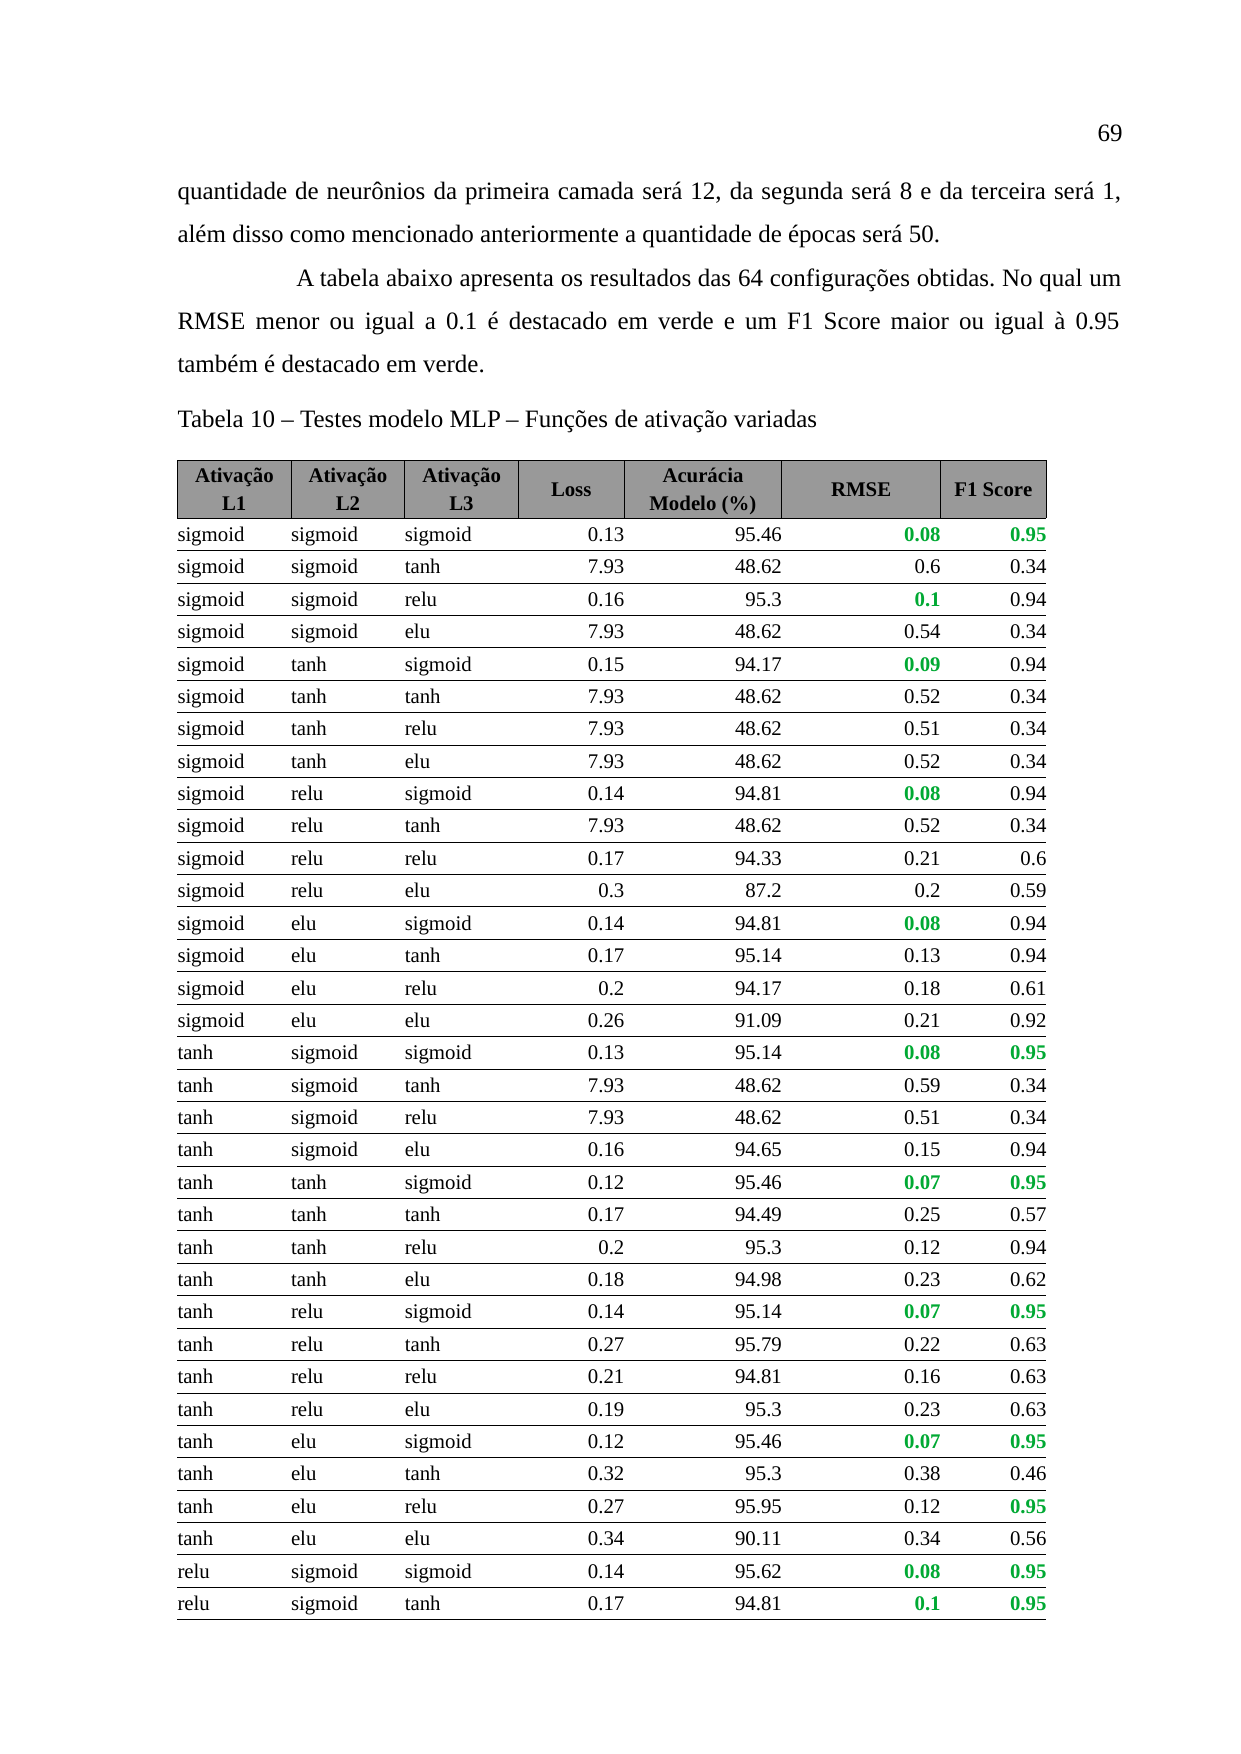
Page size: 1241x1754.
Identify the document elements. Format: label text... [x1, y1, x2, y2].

table_cell sigmoid [177, 713, 291, 744]
table_cell 0.34 [940, 681, 1046, 712]
table_cell 7.93 [518, 681, 624, 712]
table_cell 94.49 [624, 1199, 781, 1230]
table_cell 0.94 [940, 940, 1046, 971]
table_cell 7.93 [518, 551, 624, 582]
table_cell 7.93 [518, 713, 624, 744]
table_cell tanh [177, 1070, 291, 1101]
table_cell tanh [405, 551, 518, 582]
table_cell tanh [291, 746, 404, 777]
table_cell relu [405, 972, 518, 1004]
table_cell 0.94 [940, 778, 1046, 809]
table_cell tanh [291, 1231, 404, 1263]
text quantidade de neurônios da primeira camada será 12, da segunda será 8 e da terceira será 1, além disso como mencionado anteriormente a quantidade de épocas será 50. [177, 176, 1122, 248]
table_cell 0.95 [940, 1588, 1046, 1619]
table_cell 95.14 [624, 1296, 781, 1328]
table_cell 95.3 [624, 584, 781, 615]
table_cell 0.07 [781, 1167, 940, 1198]
table_cell relu [291, 875, 404, 906]
table_cell 95.3 [624, 1231, 781, 1263]
table_cell elu [291, 907, 404, 939]
table_cell 0.95 [940, 1037, 1046, 1068]
table_cell 0.16 [518, 1134, 624, 1166]
table_cell elu [291, 1458, 404, 1489]
table_cell 0.95 [940, 519, 1046, 550]
table_cell relu [405, 1491, 518, 1522]
table_cell 0.27 [518, 1491, 624, 1522]
table_cell sigmoid [291, 1588, 404, 1619]
table_cell 7.93 [518, 746, 624, 777]
table_cell sigmoid [405, 1037, 518, 1068]
table_cell 48.62 [624, 746, 781, 777]
table_cell relu [405, 1102, 518, 1133]
table_cell 0.18 [781, 972, 940, 1004]
table_cell tanh [291, 648, 404, 680]
table_cell 0.34 [940, 1070, 1046, 1101]
table_cell 0.51 [781, 713, 940, 744]
table_cell sigmoid [405, 1296, 518, 1328]
table_cell 0.21 [781, 1005, 940, 1036]
table_cell 0.61 [940, 972, 1046, 1004]
table_cell tanh [405, 1070, 518, 1101]
table_header Ativação L3 [405, 461, 518, 518]
table_cell elu [405, 1523, 518, 1554]
table_cell 0.32 [518, 1458, 624, 1489]
table_cell 0.13 [781, 940, 940, 971]
table_cell 0.13 [518, 519, 624, 550]
table_cell 0.95 [940, 1167, 1046, 1198]
table_cell 94.81 [624, 907, 781, 939]
table_cell elu [291, 972, 404, 1004]
table_cell tanh [177, 1264, 291, 1295]
table_cell 0.92 [940, 1005, 1046, 1036]
table_cell 0.63 [940, 1361, 1046, 1392]
table_cell sigmoid [177, 875, 291, 906]
table_cell elu [405, 616, 518, 647]
table_cell 0.14 [518, 1296, 624, 1328]
table_cell 0.94 [940, 1231, 1046, 1263]
table_cell 7.93 [518, 1070, 624, 1101]
table_cell tanh [177, 1361, 291, 1392]
table_header Acurácia Modelo (%) [625, 461, 781, 518]
table_cell 0.23 [781, 1264, 940, 1295]
table_cell 91.09 [624, 1005, 781, 1036]
table_cell tanh [405, 1199, 518, 1230]
table_cell sigmoid [405, 907, 518, 939]
table_cell 0.22 [781, 1329, 940, 1360]
table_cell 0.08 [781, 1037, 940, 1068]
table_cell 94.98 [624, 1264, 781, 1295]
table_cell tanh [177, 1458, 291, 1489]
table_cell 0.25 [781, 1199, 940, 1230]
table_cell 0.1 [781, 1588, 940, 1619]
table_cell tanh [405, 681, 518, 712]
table_cell 0.18 [518, 1264, 624, 1295]
table_cell elu [405, 746, 518, 777]
table_cell 0.15 [518, 648, 624, 680]
table_cell 0.52 [781, 810, 940, 842]
table_cell 0.07 [781, 1426, 940, 1457]
table_cell relu [291, 843, 404, 874]
table_cell 94.81 [624, 778, 781, 809]
table_cell 0.34 [940, 551, 1046, 582]
table_cell 95.95 [624, 1491, 781, 1522]
table_cell sigmoid [177, 681, 291, 712]
table_cell 0.17 [518, 1588, 624, 1619]
table_cell tanh [291, 713, 404, 744]
table_cell 7.93 [518, 616, 624, 647]
table_cell 0.34 [940, 1102, 1046, 1133]
table_cell 0.34 [781, 1523, 940, 1554]
table_cell 0.34 [518, 1523, 624, 1554]
table_cell 0.26 [518, 1005, 624, 1036]
table_cell sigmoid [291, 551, 404, 582]
table_cell relu [291, 1361, 404, 1392]
table_cell 0.34 [940, 810, 1046, 842]
table_cell 48.62 [624, 1102, 781, 1133]
table_cell tanh [405, 1588, 518, 1619]
table_cell relu [177, 1588, 291, 1619]
table_cell 0.46 [940, 1458, 1046, 1489]
table_cell sigmoid [177, 907, 291, 939]
table_cell 94.81 [624, 1361, 781, 1392]
table_header Loss [519, 461, 624, 518]
table_header Ativação L1 [178, 461, 291, 518]
table_cell tanh [177, 1329, 291, 1360]
table_cell 0.15 [781, 1134, 940, 1166]
table_cell 0.21 [781, 843, 940, 874]
table_cell elu [405, 1394, 518, 1425]
table_cell 0.95 [940, 1426, 1046, 1457]
table_cell sigmoid [405, 519, 518, 550]
table_cell elu [291, 940, 404, 971]
table_cell tanh [291, 1199, 404, 1230]
table_cell sigmoid [177, 1005, 291, 1036]
table_cell relu [405, 1231, 518, 1263]
table_cell sigmoid [405, 1426, 518, 1457]
table_header Ativação L2 [292, 461, 404, 518]
table_cell 0.54 [781, 616, 940, 647]
table_header F1 Score [941, 461, 1046, 518]
table_cell 0.56 [940, 1523, 1046, 1554]
table_cell elu [405, 1264, 518, 1295]
table_header RMSE [782, 461, 940, 518]
table_cell 0.2 [518, 1231, 624, 1263]
table_cell 48.62 [624, 810, 781, 842]
table_cell 0.38 [781, 1458, 940, 1489]
table_cell 95.14 [624, 1037, 781, 1068]
table_cell sigmoid [177, 940, 291, 971]
table_cell 0.12 [518, 1167, 624, 1198]
table_cell 0.09 [781, 648, 940, 680]
table_cell sigmoid [291, 1555, 404, 1587]
table_cell tanh [177, 1426, 291, 1457]
table_cell tanh [177, 1231, 291, 1263]
table_cell sigmoid [177, 972, 291, 1004]
table_cell 0.34 [940, 616, 1046, 647]
table_cell tanh [177, 1491, 291, 1522]
table_cell 0.14 [518, 907, 624, 939]
table_cell relu [291, 1296, 404, 1328]
table_cell 0.07 [781, 1296, 940, 1328]
table_cell 0.2 [518, 972, 624, 1004]
table_cell relu [291, 1394, 404, 1425]
table_cell 0.16 [518, 584, 624, 615]
table_cell 48.62 [624, 551, 781, 582]
table_cell sigmoid [291, 1102, 404, 1133]
table_cell 48.62 [624, 616, 781, 647]
table_cell 0.17 [518, 843, 624, 874]
table_cell relu [291, 1329, 404, 1360]
table_cell sigmoid [405, 1555, 518, 1587]
table_cell relu [405, 843, 518, 874]
table_cell 7.93 [518, 810, 624, 842]
table_cell tanh [177, 1134, 291, 1166]
table_cell 95.3 [624, 1394, 781, 1425]
table_cell tanh [405, 1458, 518, 1489]
table_cell 0.57 [940, 1199, 1046, 1230]
table_cell tanh [291, 681, 404, 712]
table_cell sigmoid [291, 519, 404, 550]
table_cell 0.6 [781, 551, 940, 582]
table_cell sigmoid [291, 1037, 404, 1068]
table_cell sigmoid [177, 551, 291, 582]
table_cell 0.12 [781, 1231, 940, 1263]
table_cell 0.95 [940, 1296, 1046, 1328]
table_cell 0.3 [518, 875, 624, 906]
table_cell 0.59 [781, 1070, 940, 1101]
table_cell 90.11 [624, 1523, 781, 1554]
table_cell 0.63 [940, 1329, 1046, 1360]
table_cell 0.27 [518, 1329, 624, 1360]
table_cell 0.51 [781, 1102, 940, 1133]
table_cell sigmoid [177, 746, 291, 777]
table_cell relu [291, 810, 404, 842]
text A tabela abaixo apresenta os resultados das 64 configurações obtidas. No qual um RMSE menor ou igual a 0.1 é destacado em verde e um F1 Score maior ou igual à 0.95 também é destacado em verde. [177, 263, 1122, 378]
table_cell sigmoid [291, 616, 404, 647]
table_cell 0.94 [940, 584, 1046, 615]
table_cell sigmoid [291, 584, 404, 615]
table_cell sigmoid [405, 648, 518, 680]
table_cell tanh [405, 940, 518, 971]
table_cell sigmoid [177, 584, 291, 615]
table_cell elu [291, 1426, 404, 1457]
table_cell 95.3 [624, 1458, 781, 1489]
table_cell 94.17 [624, 648, 781, 680]
table_cell 0.16 [781, 1361, 940, 1392]
table_cell 0.95 [940, 1491, 1046, 1522]
table_cell 0.08 [781, 1555, 940, 1587]
table_cell tanh [405, 810, 518, 842]
table_cell tanh [177, 1102, 291, 1133]
table_cell 0.62 [940, 1264, 1046, 1295]
table_cell 95.46 [624, 519, 781, 550]
table_cell relu [291, 778, 404, 809]
table_cell 95.46 [624, 1426, 781, 1457]
table_cell 0.12 [781, 1491, 940, 1522]
table_cell 0.12 [518, 1426, 624, 1457]
table_cell 0.08 [781, 519, 940, 550]
table_cell 0.1 [781, 584, 940, 615]
table_cell 87.2 [624, 875, 781, 906]
table_cell 0.52 [781, 681, 940, 712]
table_cell elu [405, 875, 518, 906]
table_cell 0.2 [781, 875, 940, 906]
table_cell tanh [177, 1394, 291, 1425]
table_cell 0.13 [518, 1037, 624, 1068]
table_cell elu [405, 1134, 518, 1166]
table_cell 94.33 [624, 843, 781, 874]
table_cell elu [291, 1523, 404, 1554]
table_cell 0.19 [518, 1394, 624, 1425]
table_cell sigmoid [177, 616, 291, 647]
table_cell 7.93 [518, 1102, 624, 1133]
table_cell tanh [177, 1167, 291, 1198]
text Tabela 10 – Testes modelo MLP – Funções de ativação variadas [177, 404, 1122, 433]
table_cell relu [177, 1555, 291, 1587]
table_cell 95.14 [624, 940, 781, 971]
table_cell 48.62 [624, 681, 781, 712]
table_cell elu [405, 1005, 518, 1036]
table_cell 0.94 [940, 907, 1046, 939]
table_cell 0.34 [940, 713, 1046, 744]
table_cell relu [405, 713, 518, 744]
table_cell 95.46 [624, 1167, 781, 1198]
table_cell 0.08 [781, 907, 940, 939]
table_cell 0.52 [781, 746, 940, 777]
table_cell 0.21 [518, 1361, 624, 1392]
table_cell tanh [291, 1264, 404, 1295]
table_cell elu [291, 1005, 404, 1036]
table_cell tanh [177, 1199, 291, 1230]
table_cell 95.62 [624, 1555, 781, 1587]
table_cell sigmoid [177, 778, 291, 809]
table_cell 0.34 [940, 746, 1046, 777]
table_cell 0.6 [940, 843, 1046, 874]
table_cell 0.23 [781, 1394, 940, 1425]
table_cell 95.79 [624, 1329, 781, 1360]
table_cell 0.94 [940, 648, 1046, 680]
table_cell sigmoid [177, 810, 291, 842]
table_cell tanh [177, 1523, 291, 1554]
table_cell 94.65 [624, 1134, 781, 1166]
table_cell 0.08 [781, 778, 940, 809]
table_cell 0.59 [940, 875, 1046, 906]
table_cell sigmoid [291, 1134, 404, 1166]
table_cell 48.62 [624, 1070, 781, 1101]
table_cell 0.17 [518, 1199, 624, 1230]
table_cell relu [405, 1361, 518, 1392]
table_cell 94.81 [624, 1588, 781, 1619]
table_cell sigmoid [291, 1070, 404, 1101]
table_cell relu [405, 584, 518, 615]
table_cell 0.95 [940, 1555, 1046, 1587]
table_cell 0.94 [940, 1134, 1046, 1166]
table_cell 48.62 [624, 713, 781, 744]
table_cell 0.14 [518, 778, 624, 809]
table_cell tanh [177, 1296, 291, 1328]
table_cell sigmoid [405, 778, 518, 809]
table_cell sigmoid [177, 648, 291, 680]
table_cell sigmoid [405, 1167, 518, 1198]
table_cell elu [291, 1491, 404, 1522]
table_cell 0.63 [940, 1394, 1046, 1425]
table_cell sigmoid [177, 843, 291, 874]
table_cell sigmoid [177, 519, 291, 550]
table_cell 94.17 [624, 972, 781, 1004]
table_cell 0.17 [518, 940, 624, 971]
table_cell 0.14 [518, 1555, 624, 1587]
table_cell tanh [405, 1329, 518, 1360]
table_cell tanh [291, 1167, 404, 1198]
table_cell tanh [177, 1037, 291, 1068]
